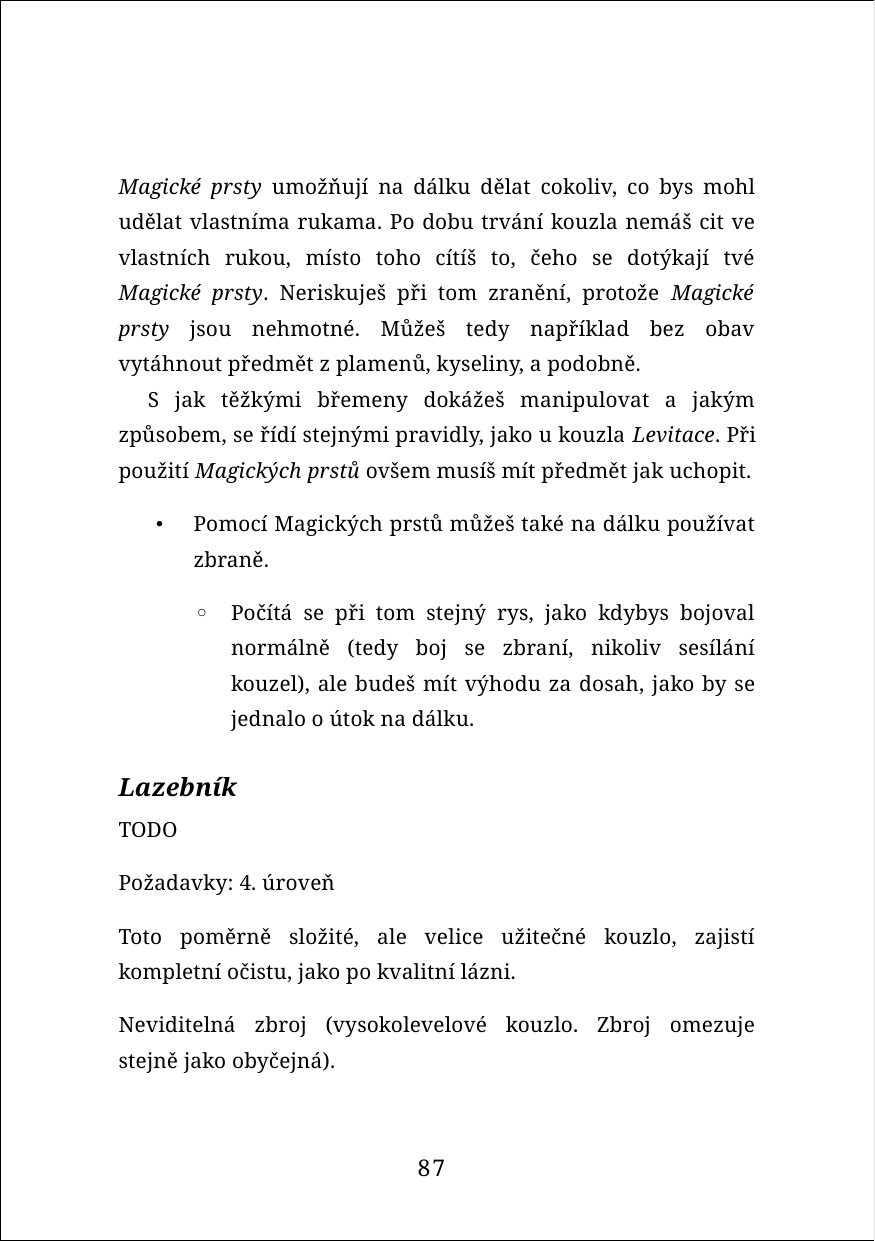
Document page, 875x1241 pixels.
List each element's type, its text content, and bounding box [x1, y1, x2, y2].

text Neviditelná zbroj (vysokolevelové kouzlo. Zbroj omezuje stejně jako obyčejná). [118, 1011, 756, 1074]
list Počítá se při tom stejný rys, jako kdybys bojoval normálně (tedy boj se zbraní, nikoliv sesílání kouzel), ale budeš mít výhodu za dosah, jako by se jednalo o útok na dálku. [193, 598, 756, 733]
text Magické prsty umožňují na dálku dělat cokoliv, co bys mohl udělat vlastníma rukama. Po dobu trvání kouzla nemáš cit ve vlastních rukou, místo toho cítíš to, čeho se dotýkají tvé Magické prsty. Neriskuješ při tom zranění, protože Magické prsty jsou nehmotné. Můžeš tedy například bez obav vytáhnout předmět z plamenů, kyseliny, a podobně. S jak těžkými břemeny dokážeš manipulovat a jakým způsobem, se řídí stejnými pravidly, jako u kouzla Levitace. Při použití Magických prstů ovšem musíš mít předmět jak uchopit. [118, 172, 756, 484]
list Pomocí Magických prstů můžeš také na dálku používat zbraně. [156, 509, 756, 573]
text Toto poměrně složité, ale velice užitečné kouzlo, zajistí kompletní očistu, jako po kvalitní lázni. [118, 922, 756, 986]
subtitle Lazebník [118, 769, 756, 803]
text TODO [118, 815, 756, 844]
text Požadavky: 4. úroveň [118, 868, 756, 897]
